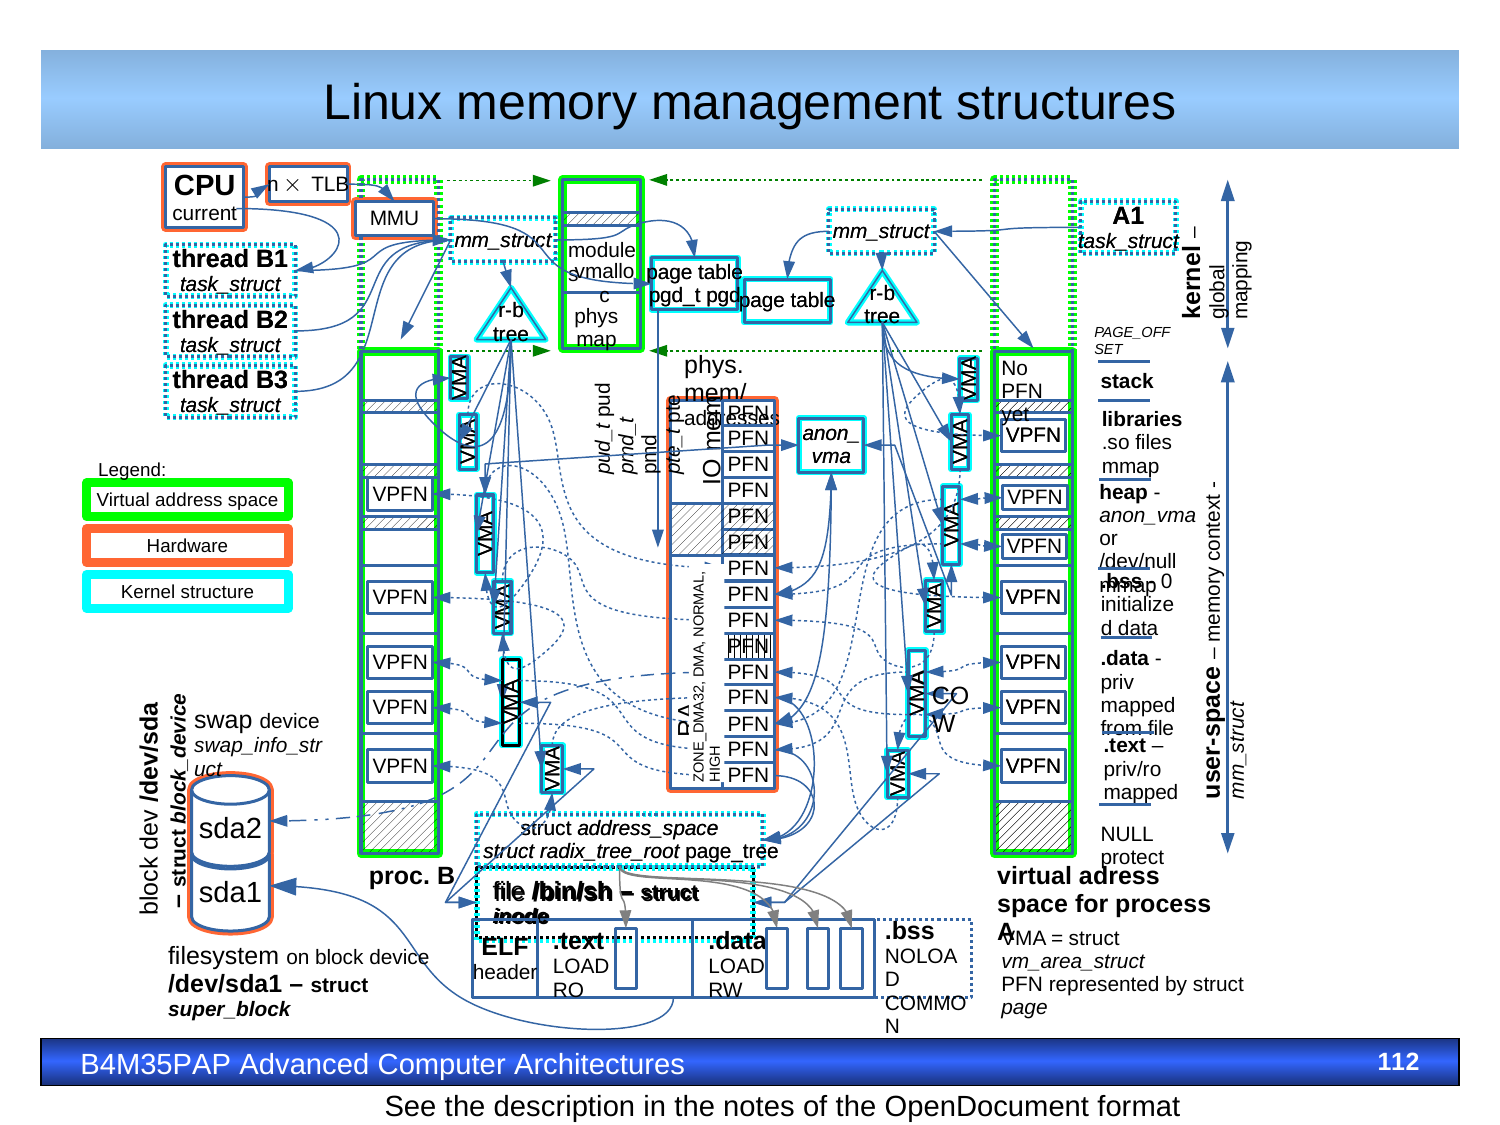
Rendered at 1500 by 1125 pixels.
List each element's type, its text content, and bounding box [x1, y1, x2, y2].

text_box [994, 464, 1073, 478]
text_box vmalloc [570, 252, 648, 315]
text_box swap device swap_info_struct [178, 697, 348, 789]
text_box stack [1085, 361, 1176, 401]
text_box VMA [541, 745, 563, 793]
text_box VMA [450, 356, 468, 399]
text_box page table [744, 279, 831, 323]
text_box proc. B [451, 853, 497, 895]
text_box proc. B [353, 853, 537, 919]
text_box VPFN [367, 691, 433, 724]
text_box thread B2 task_struct [165, 305, 296, 357]
text_box VPFN [1001, 435, 1066, 452]
text_box VPFN [1001, 646, 1066, 679]
text_box [361, 516, 439, 530]
text_box PFN [737, 685, 775, 711]
text_box VMA [459, 444, 477, 470]
text_box modules [563, 230, 622, 239]
text_box page table pgd_t pgd [651, 257, 738, 310]
text_box VPFN [1002, 534, 1067, 559]
text_box VPFN [1002, 485, 1068, 510]
text_box PFN [725, 607, 775, 634]
text_box Legend: [83, 452, 182, 489]
text_box PFN [745, 426, 775, 446]
text_box mm_struct [450, 217, 556, 262]
text_box pud_t pud pmd_t pmd pte_t pte [583, 452, 693, 491]
text_box PFN [745, 400, 775, 426]
text_box [766, 928, 788, 989]
text_box [361, 464, 439, 478]
text_box .text – priv/ro mapped [1087, 749, 1188, 813]
text_box ELF header [472, 919, 537, 998]
text_box filesystem on block device /dev/sda1 – struct super_block [152, 933, 476, 1029]
text_box VMA [476, 495, 494, 573]
text_box A1 task_struct [1080, 201, 1176, 254]
text_box struct address_space struct radix_tree_root page_tree [476, 814, 540, 853]
text_box Virtual address space [86, 482, 289, 517]
text_box mm_struct [450, 220, 549, 262]
text_box n × TLB [269, 166, 348, 202]
text_box VMA [908, 650, 926, 675]
text_box PAGE_OFFSET [1079, 317, 1188, 365]
text_box r-b tree [476, 288, 546, 340]
text_box VPFN [367, 646, 433, 679]
text_box VMA = struct vm_area_struct PFN represented by struct page [985, 918, 1282, 1028]
text_box [361, 801, 439, 853]
text_box PFN [737, 711, 775, 736]
text_box See the description in the notes of the OpenDocument format [369, 1082, 1198, 1125]
text_box VMA [496, 581, 504, 589]
text_box VMA [505, 581, 512, 634]
text_box VPFN [1003, 691, 1066, 724]
text_box thread B3 task_struct [165, 365, 296, 418]
text_box PFN [722, 556, 775, 581]
text_box VMA [908, 713, 916, 737]
text_box ZONE_DMA32, DMA, NORMAL, HIGH [688, 564, 725, 783]
text_box PFN [725, 660, 775, 685]
text_box [670, 754, 722, 789]
text_box .bss - 0 initialized data [1085, 605, 1188, 648]
text_box VMA [942, 486, 960, 565]
text_box VMA [502, 659, 520, 746]
text_box RAM [725, 674, 737, 754]
text_box struct address_space struct radix_tree_root page_tree [509, 814, 763, 867]
text_box PFN [757, 433, 764, 445]
text_box Kernel structure [86, 574, 289, 609]
text_box virtual adress space for process A [981, 853, 1248, 918]
text_box MMU [355, 201, 434, 236]
text_box CPU current [165, 166, 244, 228]
text_box .text LOAD RO [537, 919, 629, 1010]
text_box PFN [725, 736, 775, 763]
text_box VMA [476, 495, 482, 515]
text_box kernel – global mapping [1169, 175, 1261, 336]
text_box user-space – memory context - mm_struct [1188, 400, 1257, 815]
text_box [420, 400, 439, 413]
text_box thread B1 task_struct [165, 244, 296, 297]
text_box PFN [725, 634, 775, 660]
text_box Hardware [86, 528, 289, 563]
text_box file /bin/sh – struct inode [621, 873, 754, 938]
text_box VPFN [367, 477, 433, 511]
text_box VMA [888, 750, 907, 758]
text_box COW [916, 673, 1003, 747]
text_box phys. mem/ addresses [668, 343, 819, 439]
text_box [361, 400, 424, 413]
text_box .text LOAD RO [617, 930, 629, 987]
text_box .data - priv mapped from file [1085, 648, 1188, 749]
text_box [994, 801, 1073, 854]
text_box VPFN [367, 749, 433, 783]
text_box VMA [959, 358, 978, 401]
text_box PFN [725, 581, 775, 607]
text_box [562, 212, 641, 224]
text_box VMA [908, 690, 916, 714]
text_box VMA [887, 753, 909, 798]
text_box block dev /dev/sda – struct block_device [126, 609, 200, 932]
text_box [994, 516, 1073, 530]
text_box PFN [745, 446, 775, 452]
text_box VMA [951, 414, 969, 470]
text_box RAM [664, 674, 688, 754]
title Linux memory management structures [41, 50, 1459, 149]
text_box PFN [722, 763, 775, 789]
text_box VPFN [1001, 749, 1066, 783]
text_box VMA [493, 605, 503, 634]
text_box No PFN yet [985, 348, 1081, 435]
text_box .bss NOLOAD COMMON [869, 908, 986, 1047]
text_box PFN [745, 452, 775, 477]
text_box VMA [466, 414, 477, 445]
text_box VPFN [1001, 581, 1066, 614]
text_box anon_ vma [798, 418, 864, 473]
text_box [670, 491, 775, 674]
text_box IO mem [689, 448, 745, 501]
text_box .data LOAD RW [692, 919, 784, 1010]
text_box modules [563, 272, 570, 294]
text_box pud_t pud pmd_t pmd pte_t pte [583, 364, 693, 457]
text_box VMA [925, 592, 943, 632]
text_box IO mem [693, 379, 745, 449]
text_box file /bin/sh – struct inode [537, 867, 624, 919]
text_box mm_struct [828, 209, 935, 254]
text_box sda1 [200, 854, 270, 932]
text_box libraries .so files mmap [1086, 399, 1204, 486]
text_box VMA [459, 414, 472, 436]
text_box phys map [569, 296, 634, 360]
text_box r-b tree [847, 271, 917, 323]
text_box file /bin/sh – struct inode [621, 867, 754, 881]
text_box PFN [722, 477, 775, 503]
text_box NULL protect [1085, 814, 1227, 853]
text_box sda2 [200, 789, 270, 867]
text_box VMA [925, 580, 943, 595]
text_box VPFN [367, 581, 433, 614]
text_box heap - anon_vma or /dev/null mmap [1083, 472, 1188, 605]
text_box modules [563, 230, 642, 272]
